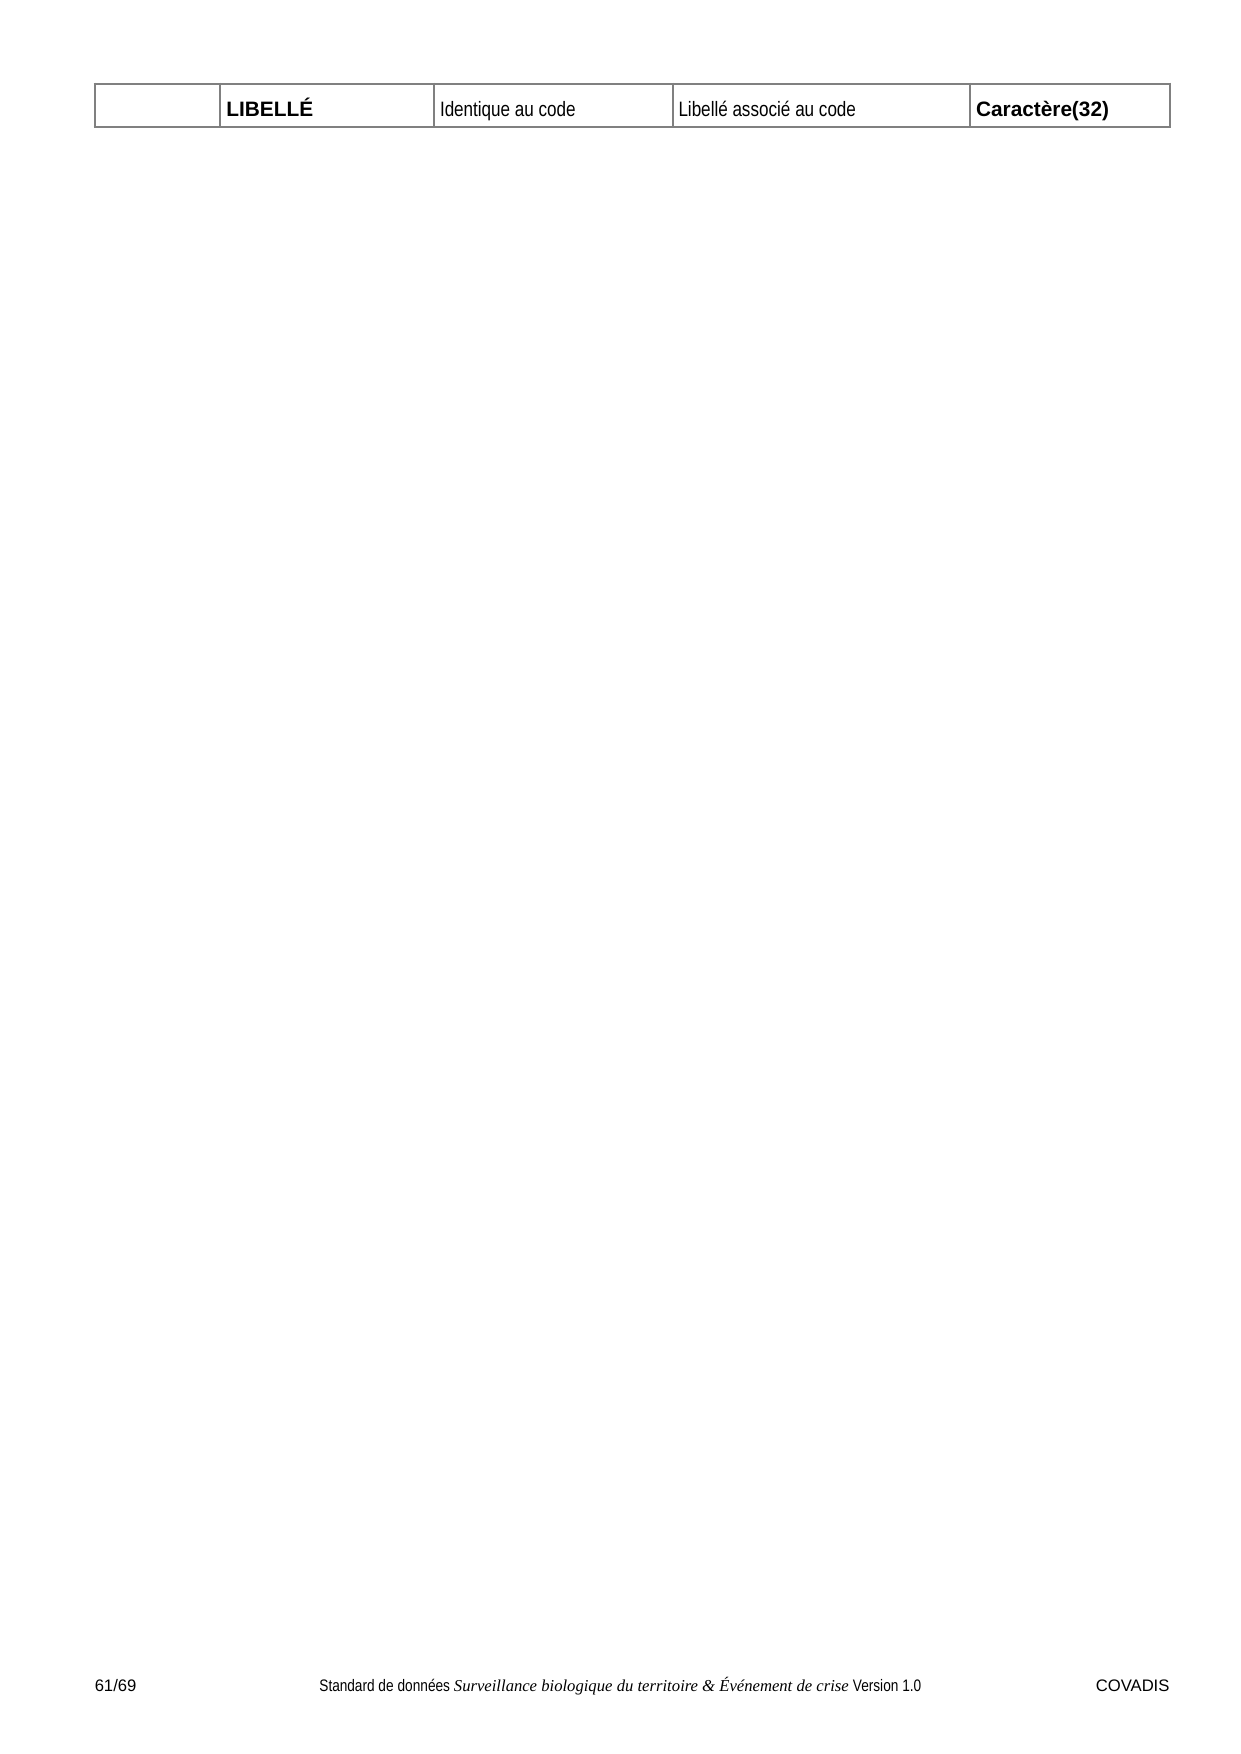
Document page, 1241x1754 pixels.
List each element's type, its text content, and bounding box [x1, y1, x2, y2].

table_cell Libellé associé au code [674, 85, 969, 126]
table_cell Caractère(32) [971, 85, 1169, 126]
table_cell LIBELLÉ [221, 85, 433, 126]
table_cell [96, 85, 219, 126]
table_cell Identique au code [435, 85, 672, 126]
